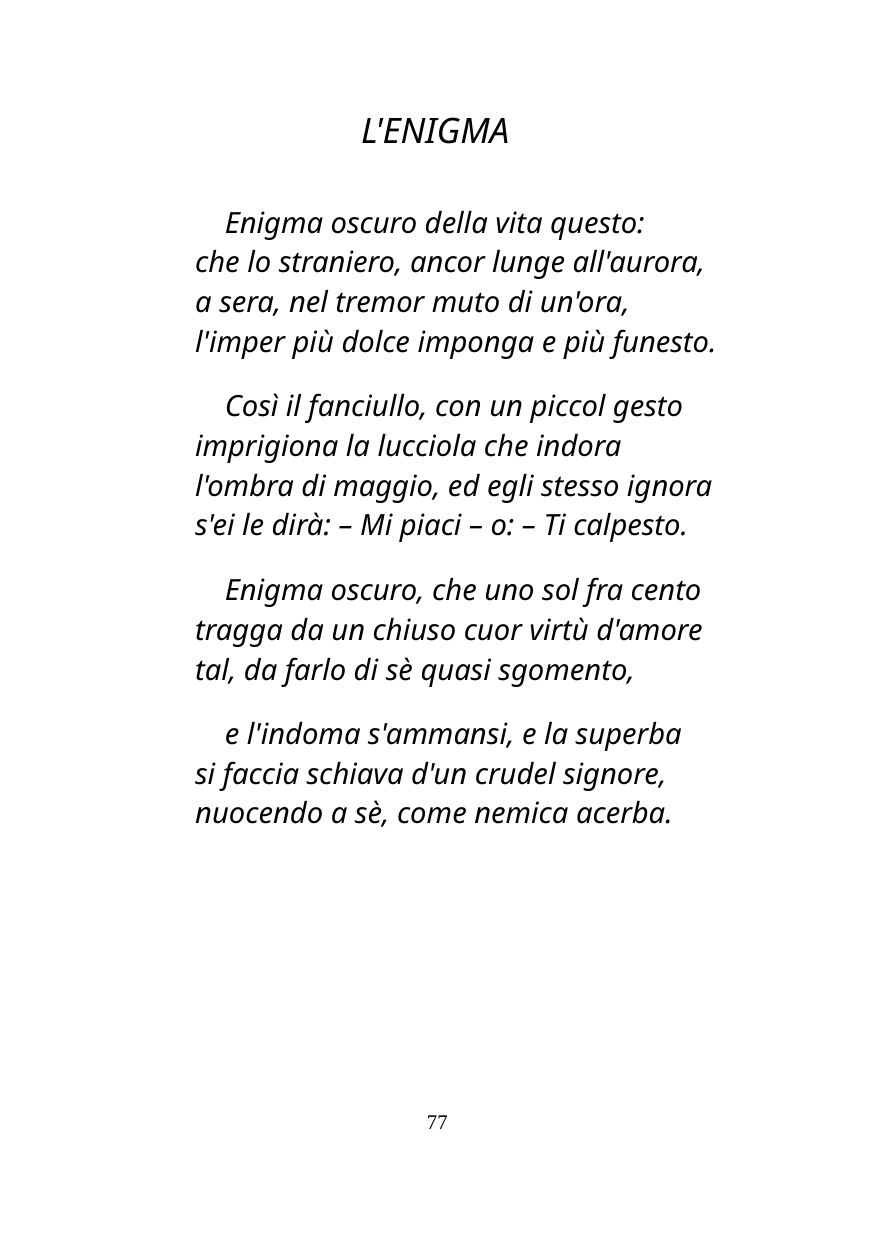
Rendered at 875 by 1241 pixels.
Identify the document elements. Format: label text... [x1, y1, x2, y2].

text Enigma oscuro della vita questo: che lo straniero, ancor lunge all'aurora, a sera, nel tremor muto di un'ora, l'imper più dolce imponga e più funesto. [195, 202, 768, 361]
text Così il fanciullo, con un piccol gesto imprigiona la lucciola che indora l'ombra di maggio, ed egli stesso ignora s'ei le dirà: – Mi piaci – o: – Ti calpesto. [195, 386, 768, 544]
subtitle L'ENIGMA [106, 106, 768, 154]
text e l'indoma s'ammansi, e la superba si faccia schiava d'un crudel signore, nuocendo a sè, come nemica acerba. [195, 713, 768, 832]
text Enigma oscuro, che uno sol fra cento tragga da un chiuso cuor virtù d'amore tal, da farlo di sè quasi sgomento, [195, 569, 768, 688]
